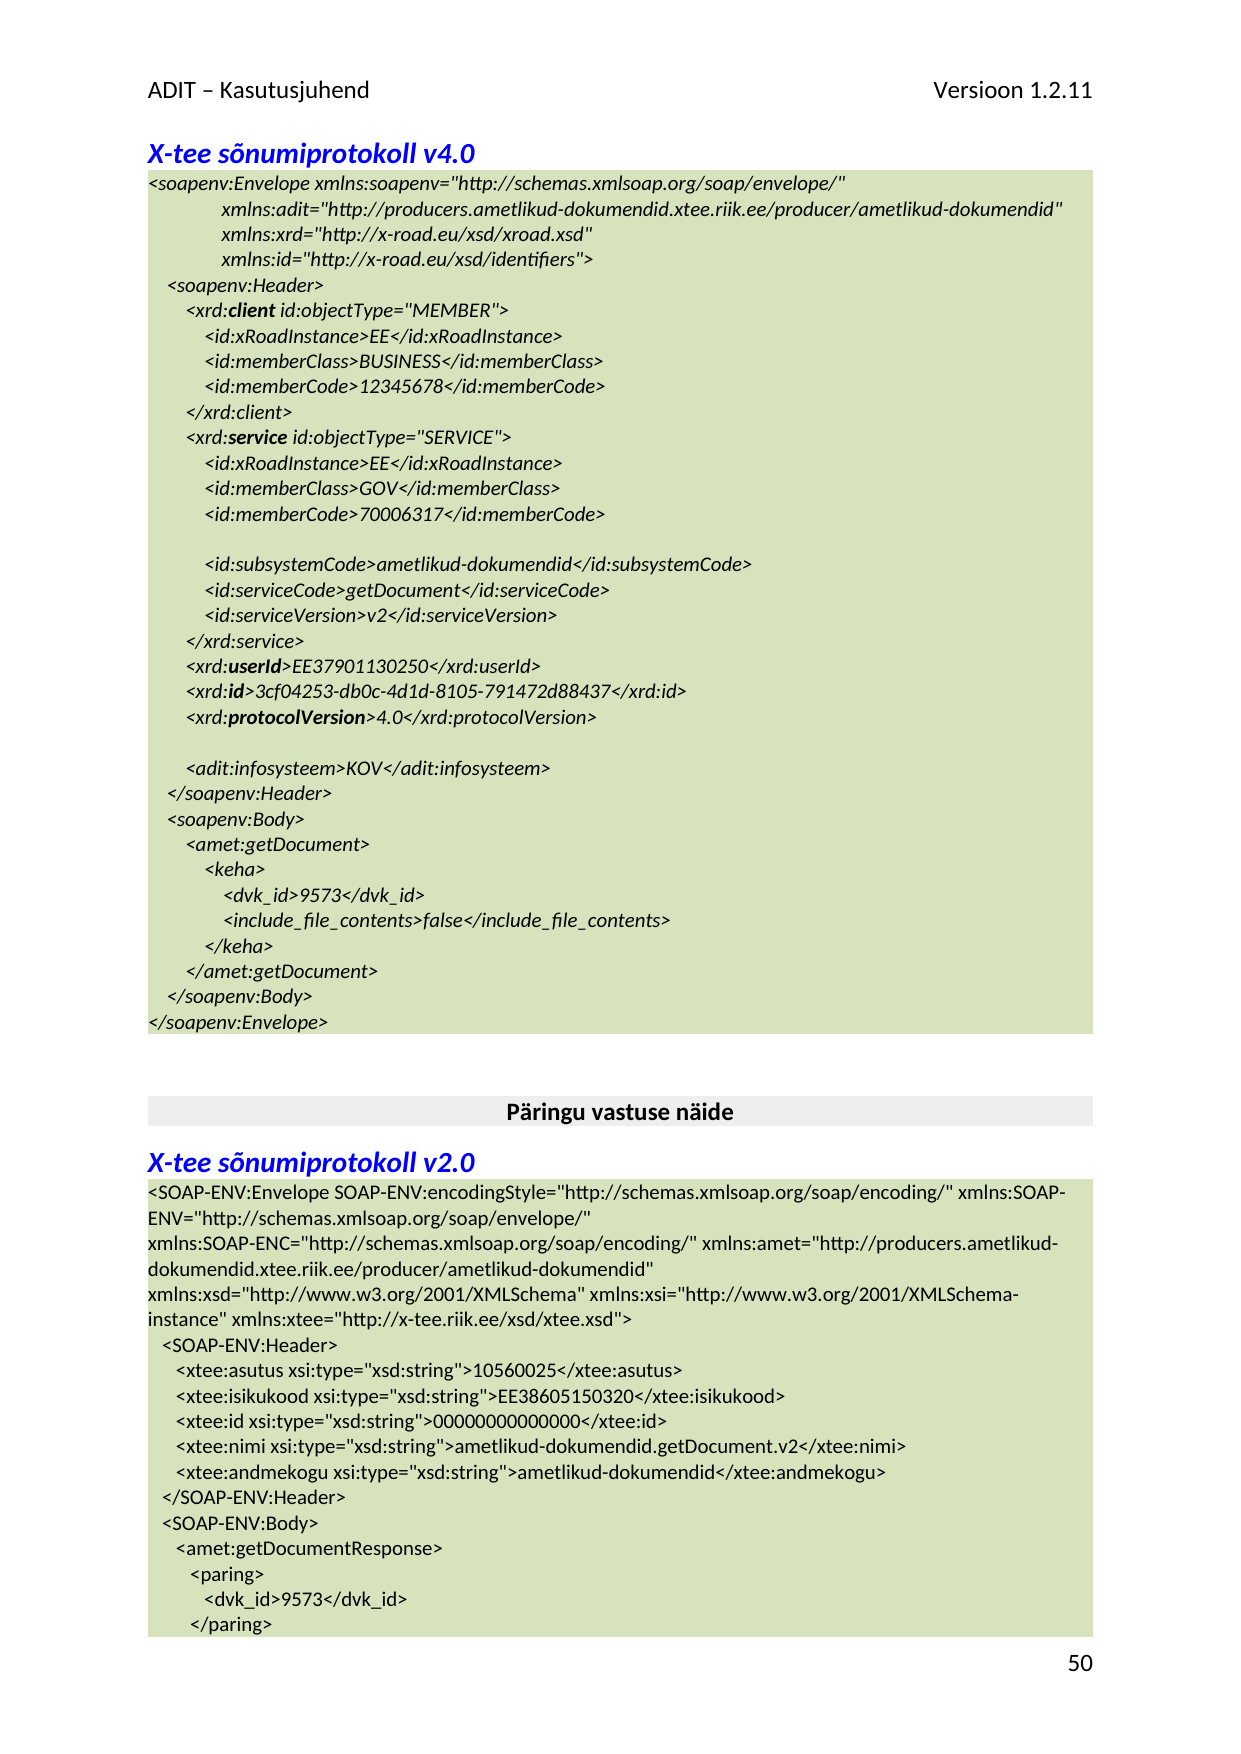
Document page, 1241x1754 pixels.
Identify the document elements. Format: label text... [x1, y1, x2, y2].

text <SOAP-ENV:Envelope SOAP-ENV:encodingStyle="http://schemas.xmlsoap.org/soap/encoding/" xmlns:SOAP-ENV="http://schemas.xmlsoap.org/soap/envelope/" xmlns:SOAP-ENC="http://schemas.xmlsoap.org/soap/encoding/" xmlns:amet="http://producers.ametlikud-dokumendid.xtee.riik.ee/producer/ametlikud-dokumendid" xmlns:xsd="http://www.w3.org/2001/XMLSchema" xmlns:xsi="http://www.w3.org/2001/XMLSchema-instance" xmlns:xtee="http://x-tee.riik.ee/xsd/xtee.xsd"> [148, 1179, 1093, 1332]
text <xrd:userId>EE37901130250</xrd:userId> [148, 653, 1093, 679]
text <id:memberClass>BUSINESS</id:memberClass> [148, 348, 1093, 374]
text X-tee sõnumiprotokoll v2.0 [148, 1144, 1093, 1179]
text <xtee:isikukood xsi:type="xsd:string">EE38605150320</xtee:isikukood> [148, 1383, 1093, 1408]
text </keha> [148, 933, 1093, 958]
text <keha> [148, 857, 1093, 882]
text <amet:getDocumentResponse> [148, 1535, 1093, 1561]
text </SOAP-ENV:Header> [148, 1484, 1093, 1510]
text xmlns:id="http://x-road.eu/xsd/identifiers"> [148, 247, 1093, 272]
text <xrd:protocolVersion>4.0</xrd:protocolVersion> [148, 704, 1093, 729]
text <id:serviceCode>getDocument</id:serviceCode> [148, 577, 1093, 602]
text <xrd:id>3cf04253-db0c-4d1d-8105-791472d88437</xrd:id> [148, 679, 1093, 704]
text <soapenv:Header> [148, 272, 1093, 297]
text Päringu vastuse näide [148, 1096, 1093, 1126]
text <soapenv:Body> [148, 806, 1093, 831]
text <id:memberCode>70006317</id:memberCode> [148, 501, 1093, 526]
text </xrd:service> [148, 628, 1093, 653]
text <xtee:andmekogu xsi:type="xsd:string">ametlikud-dokumendid</xtee:andmekogu> [148, 1459, 1093, 1484]
text <id:serviceVersion>v2</id:serviceVersion> [148, 602, 1093, 628]
text <id:memberCode>12345678</id:memberCode> [148, 374, 1093, 399]
text </paring> [148, 1612, 1093, 1637]
text <xtee:asutus xsi:type="xsd:string">10560025</xtee:asutus> [148, 1357, 1093, 1383]
text <id:memberClass>GOV</id:memberClass> [148, 475, 1093, 501]
text <amet:getDocument> [148, 831, 1093, 857]
text xmlns:xrd="http://x-road.eu/xsd/xroad.xsd" [148, 221, 1093, 247]
text <soapenv:Envelope xmlns:soapenv="http://schemas.xmlsoap.org/soap/envelope/" [148, 170, 1093, 196]
text <xrd:client id:objectType="MEMBER"> [148, 297, 1093, 323]
text <SOAP-ENV:Header> [148, 1332, 1093, 1357]
text </soapenv:Body> [148, 984, 1093, 1009]
text </xrd:client> [148, 399, 1093, 424]
text <dvk_id>9573</dvk_id> [148, 1586, 1093, 1612]
text <SOAP-ENV:Body> [148, 1510, 1093, 1535]
text </soapenv:Envelope> [148, 1009, 1093, 1034]
text <dvk_id>9573</dvk_id> [148, 882, 1093, 907]
text <xrd:service id:objectType="SERVICE"> [148, 424, 1093, 450]
text <id:xRoadInstance>EE</id:xRoadInstance> [148, 323, 1093, 348]
text X-tee sõnumiprotokoll v4.0 [148, 135, 1093, 170]
text <id:xRoadInstance>EE</id:xRoadInstance> [148, 450, 1093, 475]
text <id:subsystemCode>ametlikud-dokumendid</id:subsystemCode> [148, 552, 1093, 577]
text <include_file_contents>false</include_file_contents> [148, 907, 1093, 933]
text </amet:getDocument> [148, 958, 1093, 984]
text <xtee:nimi xsi:type="xsd:string">ametlikud-dokumendid.getDocument.v2</xtee:nimi> [148, 1434, 1093, 1459]
text <xtee:id xsi:type="xsd:string">00000000000000</xtee:id> [148, 1408, 1093, 1434]
text <adit:infosysteem>KOV</adit:infosysteem> [148, 755, 1093, 780]
text xmlns:adit="http://producers.ametlikud-dokumendid.xtee.riik.ee/producer/ametlikud-dokumendid" [148, 196, 1093, 221]
text <paring> [148, 1561, 1093, 1586]
text </soapenv:Header> [148, 780, 1093, 806]
